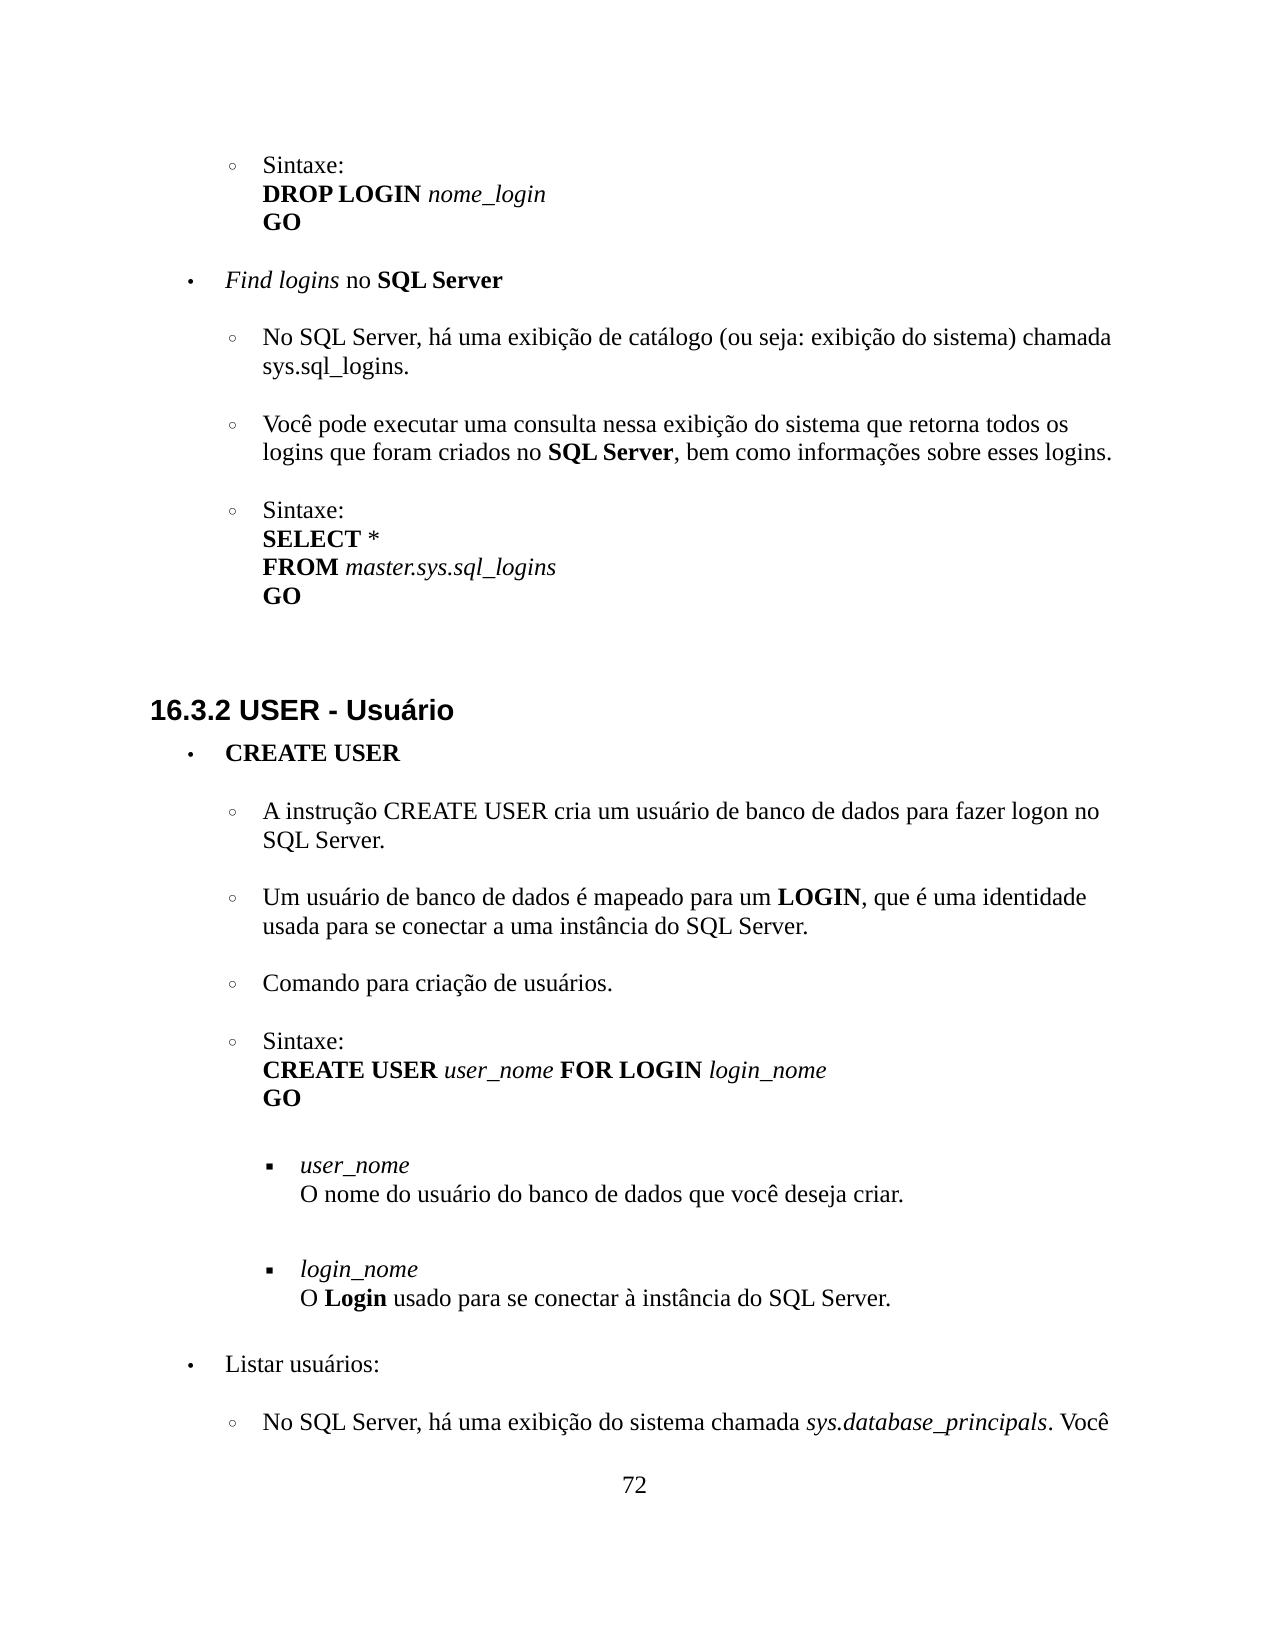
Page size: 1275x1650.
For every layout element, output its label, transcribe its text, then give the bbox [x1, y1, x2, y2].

list A instrução CREATE USER cria um usuário de banco de dados para fazer logon no SQL Server. [225, 796, 1125, 882]
list No SQL Server, há uma exibição de catálogo (ou seja: exibição do sistema) chamada sys.sql_logins. [225, 322, 1125, 409]
list Sintaxe: CREATE USER user_nome FOR LOGIN login_nome GO [225, 1026, 1125, 1141]
list Listar usuários: [187, 1349, 1125, 1407]
list login_nome O Login usado para se conectar à instância do SQL Server. [262, 1254, 1125, 1340]
list Find logins no SQL Server [187, 265, 1125, 322]
list No SQL Server, há uma exibição do sistema chamada sys.database_principals. Você [225, 1407, 1125, 1436]
list Você pode executar uma consulta nessa exibição do sistema que retorna todos os logins que foram criados no SQL Server, bem como informações sobre esses logins. [225, 409, 1125, 495]
list user_nome O nome do usuário do banco de dados que você deseja criar. [262, 1150, 1125, 1236]
list Comando para criação de usuários. [225, 968, 1125, 1026]
list Um usuário de banco de dados é mapeado para um LOGIN, que é uma identidade usada para se conectar a uma instância do SQL Server. [225, 882, 1125, 968]
list Sintaxe: SELECT * FROM master.sys.sql_logins GO [225, 495, 1125, 639]
list Sintaxe: DROP LOGIN nome_login GO [225, 150, 1125, 265]
subtitle 16.3.2 USER - Usuário [150, 692, 1125, 726]
list CREATE USER [187, 738, 1125, 796]
